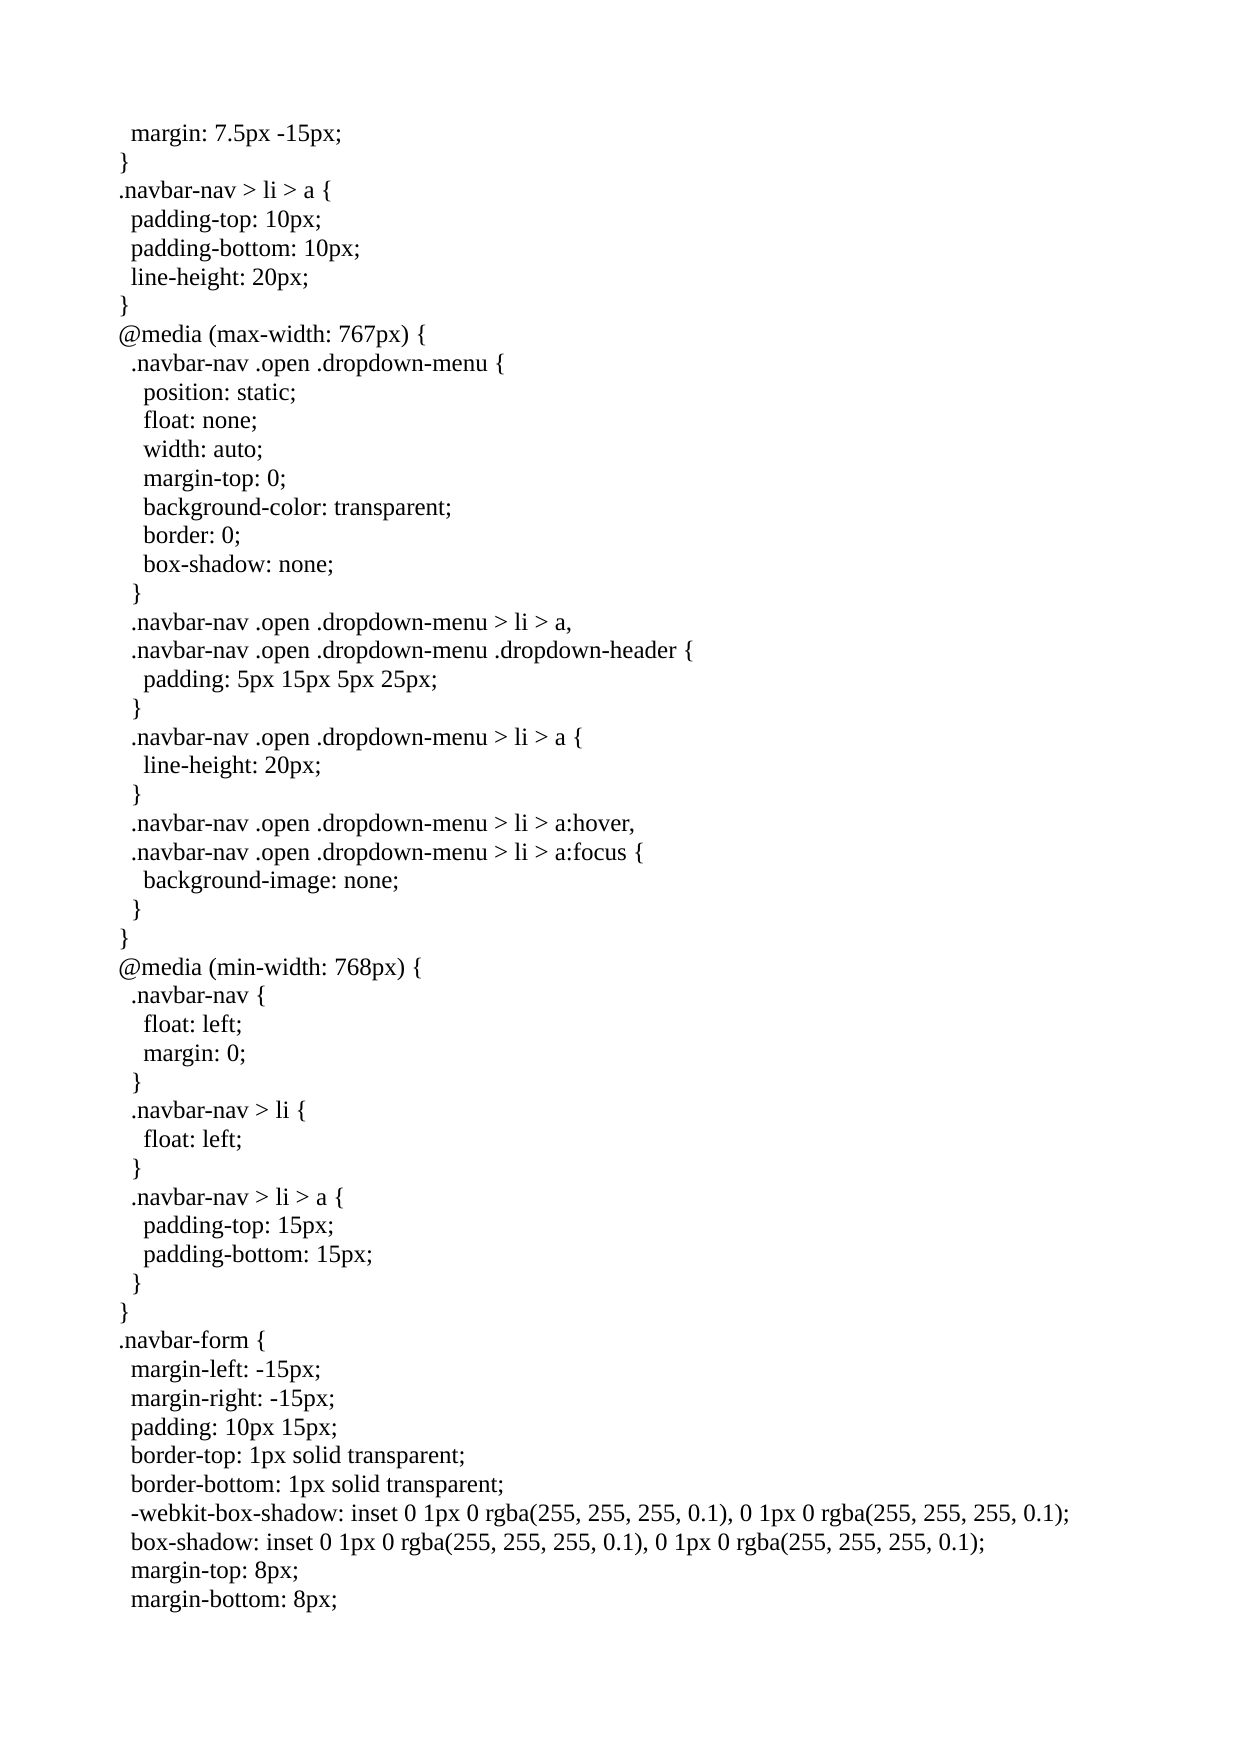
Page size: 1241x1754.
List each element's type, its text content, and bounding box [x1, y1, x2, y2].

text .navbar-nav > li > a { [118, 1182, 1122, 1211]
text float: left; [118, 1009, 1122, 1038]
text margin-left: -15px; [118, 1354, 1122, 1383]
text box-shadow: none; [118, 549, 1122, 578]
text padding-bottom: 10px; [118, 233, 1122, 262]
text width: auto; [118, 434, 1122, 463]
text margin-top: 0; [118, 463, 1122, 492]
text } [118, 779, 1122, 808]
text padding-bottom: 15px; [118, 1239, 1122, 1268]
text background-color: transparent; [118, 492, 1122, 521]
text margin-top: 8px; [118, 1556, 1122, 1584]
text .navbar-form { [118, 1326, 1122, 1354]
text } [118, 1067, 1122, 1096]
text .navbar-nav .open .dropdown-menu > li > a:focus { [118, 837, 1122, 866]
text .navbar-nav .open .dropdown-menu { [118, 348, 1122, 377]
text .navbar-nav .open .dropdown-menu > li > a, [118, 607, 1122, 636]
text position: static; [118, 377, 1122, 406]
text padding-top: 10px; [118, 204, 1122, 233]
text } [118, 291, 1122, 319]
text } [118, 578, 1122, 607]
text line-height: 20px; [118, 751, 1122, 779]
text line-height: 20px; [118, 262, 1122, 291]
text padding-top: 15px; [118, 1211, 1122, 1239]
text float: left; [118, 1124, 1122, 1153]
text } [118, 894, 1122, 923]
text float: none; [118, 406, 1122, 434]
text margin-right: -15px; [118, 1383, 1122, 1412]
text } [118, 1268, 1122, 1297]
text } [118, 923, 1122, 952]
text @media (min-width: 768px) { [118, 952, 1122, 981]
text } [118, 1153, 1122, 1182]
text margin-bottom: 8px; [118, 1584, 1122, 1613]
text } [118, 147, 1122, 176]
text border-top: 1px solid transparent; [118, 1441, 1122, 1469]
text padding: 5px 15px 5px 25px; [118, 664, 1122, 693]
text margin: 7.5px -15px; [118, 118, 1122, 147]
text border-bottom: 1px solid transparent; [118, 1469, 1122, 1498]
text padding: 10px 15px; [118, 1412, 1122, 1441]
text border: 0; [118, 521, 1122, 549]
text .navbar-nav .open .dropdown-menu > li > a { [118, 722, 1122, 751]
text @media (max-width: 767px) { [118, 319, 1122, 348]
text box-shadow: inset 0 1px 0 rgba(255, 255, 255, 0.1), 0 1px 0 rgba(255, 255, 255, 0.1); [118, 1527, 1122, 1556]
text margin: 0; [118, 1038, 1122, 1067]
text .navbar-nav > li { [118, 1096, 1122, 1124]
text .navbar-nav .open .dropdown-menu > li > a:hover, [118, 808, 1122, 837]
text } [118, 1297, 1122, 1326]
text } [118, 693, 1122, 722]
text .navbar-nav .open .dropdown-menu .dropdown-header { [118, 636, 1122, 664]
text .navbar-nav > li > a { [118, 176, 1122, 204]
text -webkit-box-shadow: inset 0 1px 0 rgba(255, 255, 255, 0.1), 0 1px 0 rgba(255, 255, 255, 0.1); [118, 1498, 1122, 1527]
text background-image: none; [118, 866, 1122, 894]
text .navbar-nav { [118, 981, 1122, 1009]
